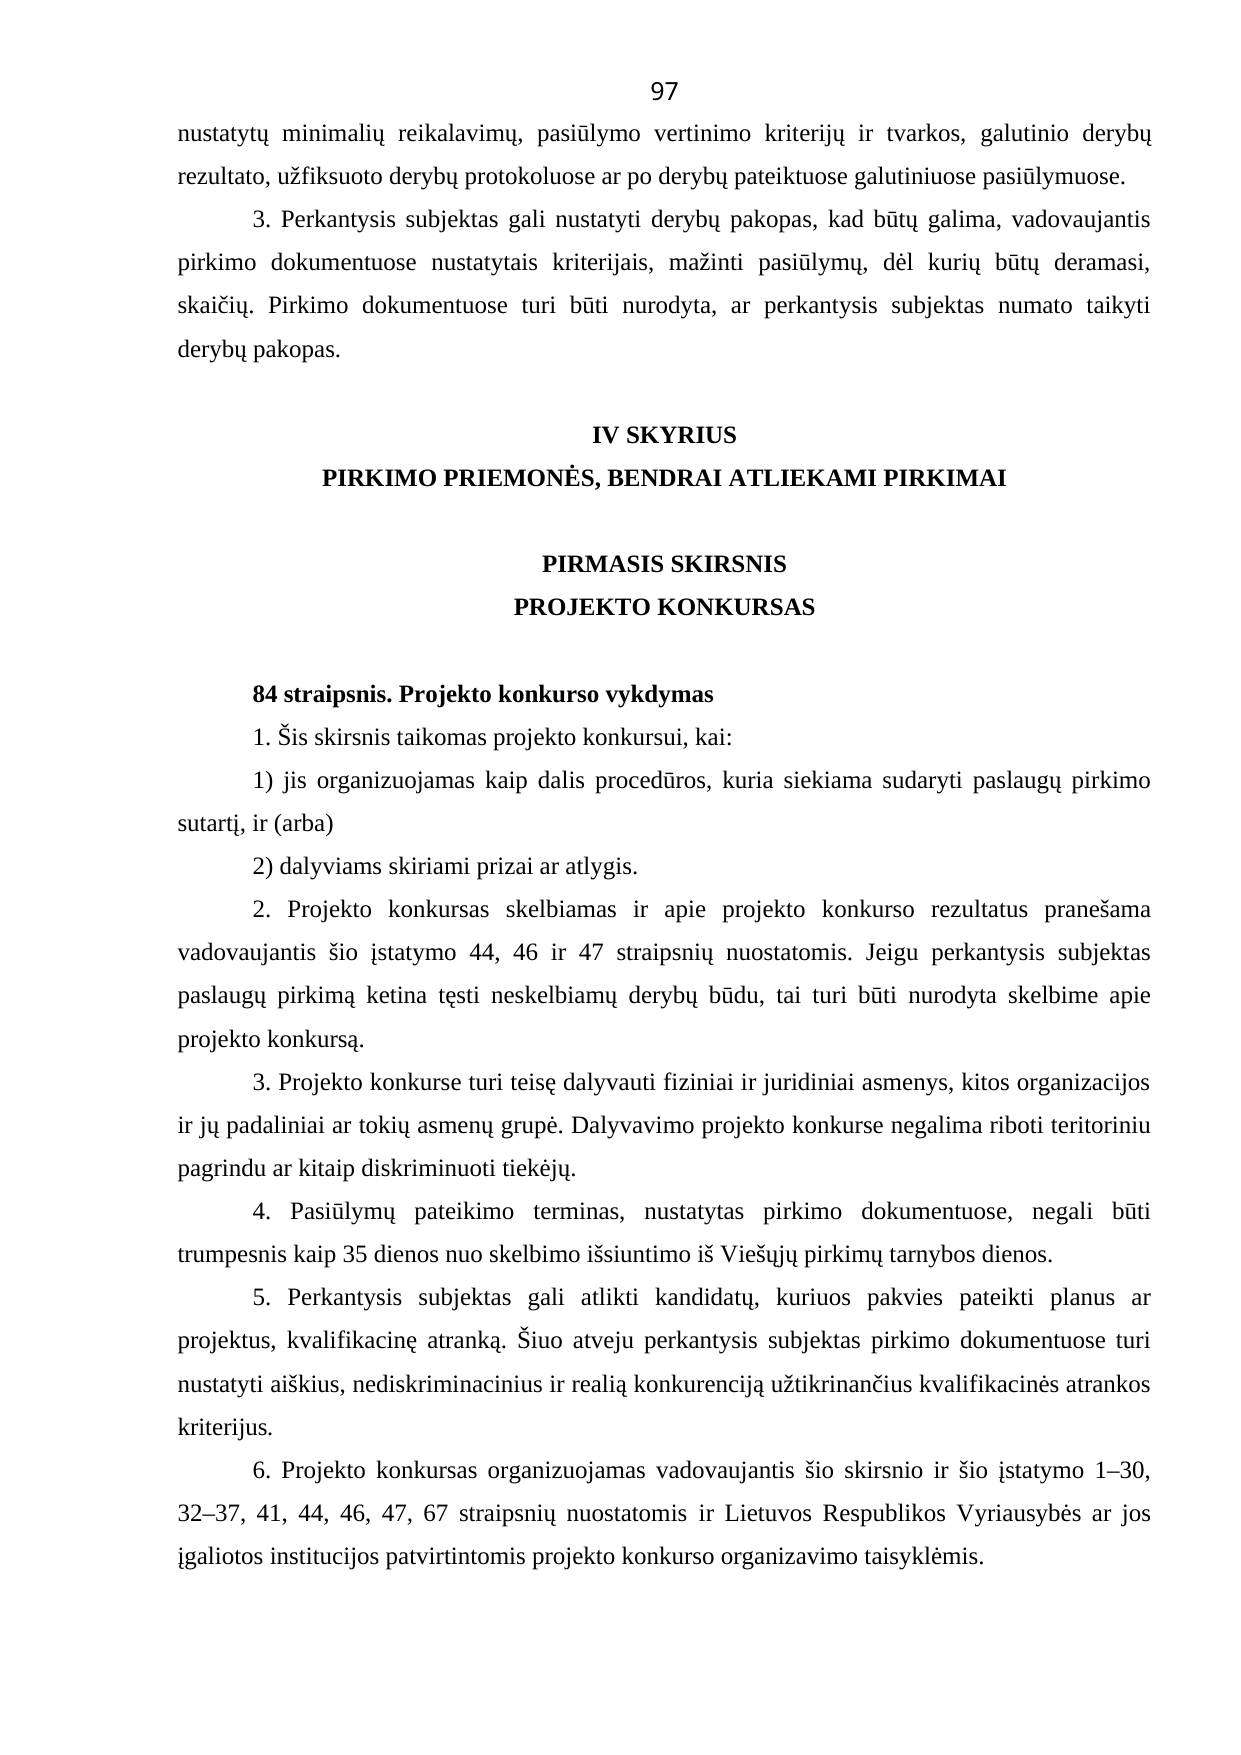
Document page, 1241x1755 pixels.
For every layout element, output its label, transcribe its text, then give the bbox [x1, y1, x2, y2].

text nustatytų minimalių reikalavimų, pasiūlymo vertinimo kriterijų ir tvarkos, galutinio derybų rezultato, užfiksuoto derybų protokoluose ar po derybų pateiktuose galutiniuose pasiūlymuose. [177, 118, 1152, 190]
text 3. Perkantysis subjektas gali nustatyti derybų pakopas, kad būtų galima, vadovaujantis pirkimo dokumentuose nustatytais kriterijais, mažinti pasiūlymų, dėl kurių būtų deramasi, skaičių. Pirkimo dokumentuose turi būti nurodyta, ar perkantysis subjektas numato taikyti derybų pakopas. [177, 204, 1152, 362]
text PIRMASIS SKIRSNIS [177, 549, 1152, 578]
text 84 straipsnis. Projekto konkurso vykdymas [177, 679, 1152, 707]
text IV SKYRIUS [177, 420, 1152, 449]
text 1. Šis skirsnis taikomas projekto konkursui, kai: [177, 722, 1152, 751]
text 1) jis organizuojamas kaip dalis procedūros, kuria siekiama sudaryti paslaugų pirkimo sutartį, ir (arba) [177, 765, 1152, 837]
text 4. Pasiūlymų pateikimo terminas, nustatytas pirkimo dokumentuose, negali būti trumpesnis kaip 35 dienos nuo skelbimo išsiuntimo iš Viešųjų pirkimų tarnybos dienos. [177, 1196, 1152, 1268]
text 6. Projekto konkursas organizuojamas vadovaujantis šio skirsnio ir šio įstatymo 1–30, 32–37, 41, 44, 46, 47, 67 straipsnių nuostatomis ir Lietuvos Respublikos Vyriausybės ar jos įgaliotos institucijos patvirtintomis projekto konkurso organizavimo taisyklėmis. [177, 1455, 1152, 1570]
subtitle 2. Projekto konkursas skelbiamas ir apie projekto konkurso rezultatus pranešama vadovaujantis šio įstatymo 44, 46 ir 47 straipsnių nuostatomis. Jeigu perkantysis subjektas paslaugų pirkimą ketina tęsti neskelbiamų derybų būdu, tai turi būti nurodyta skelbime apie projekto konkursą. [177, 894, 1152, 1052]
text PROJEKTO KONKURSAS [177, 592, 1152, 621]
text 2) dalyviams skiriami prizai ar atlygis. [177, 851, 1152, 880]
text 5. Perkantysis subjektas gali atlikti kandidatų, kuriuos pakvies pateikti planus ar projektus, kvalifikacinę atranką. Šiuo atveju perkantysis subjektas pirkimo dokumentuose turi nustatyti aiškius, nediskriminacinius ir realią konkurenciją užtikrinančius kvalifikacinės atrankos kriterijus. [177, 1282, 1152, 1441]
text PIRKIMO PRIEMONĖS, BENDRAI ATLIEKAMI PIRKIMAI [177, 463, 1152, 492]
text 3. Projekto konkurse turi teisę dalyvauti fiziniai ir juridiniai asmenys, kitos organizacijos ir jų padaliniai ar tokių asmenų grupė. Dalyvavimo projekto konkurse negalima riboti teritoriniu pagrindu ar kitaip diskriminuoti tiekėjų. [177, 1067, 1152, 1182]
